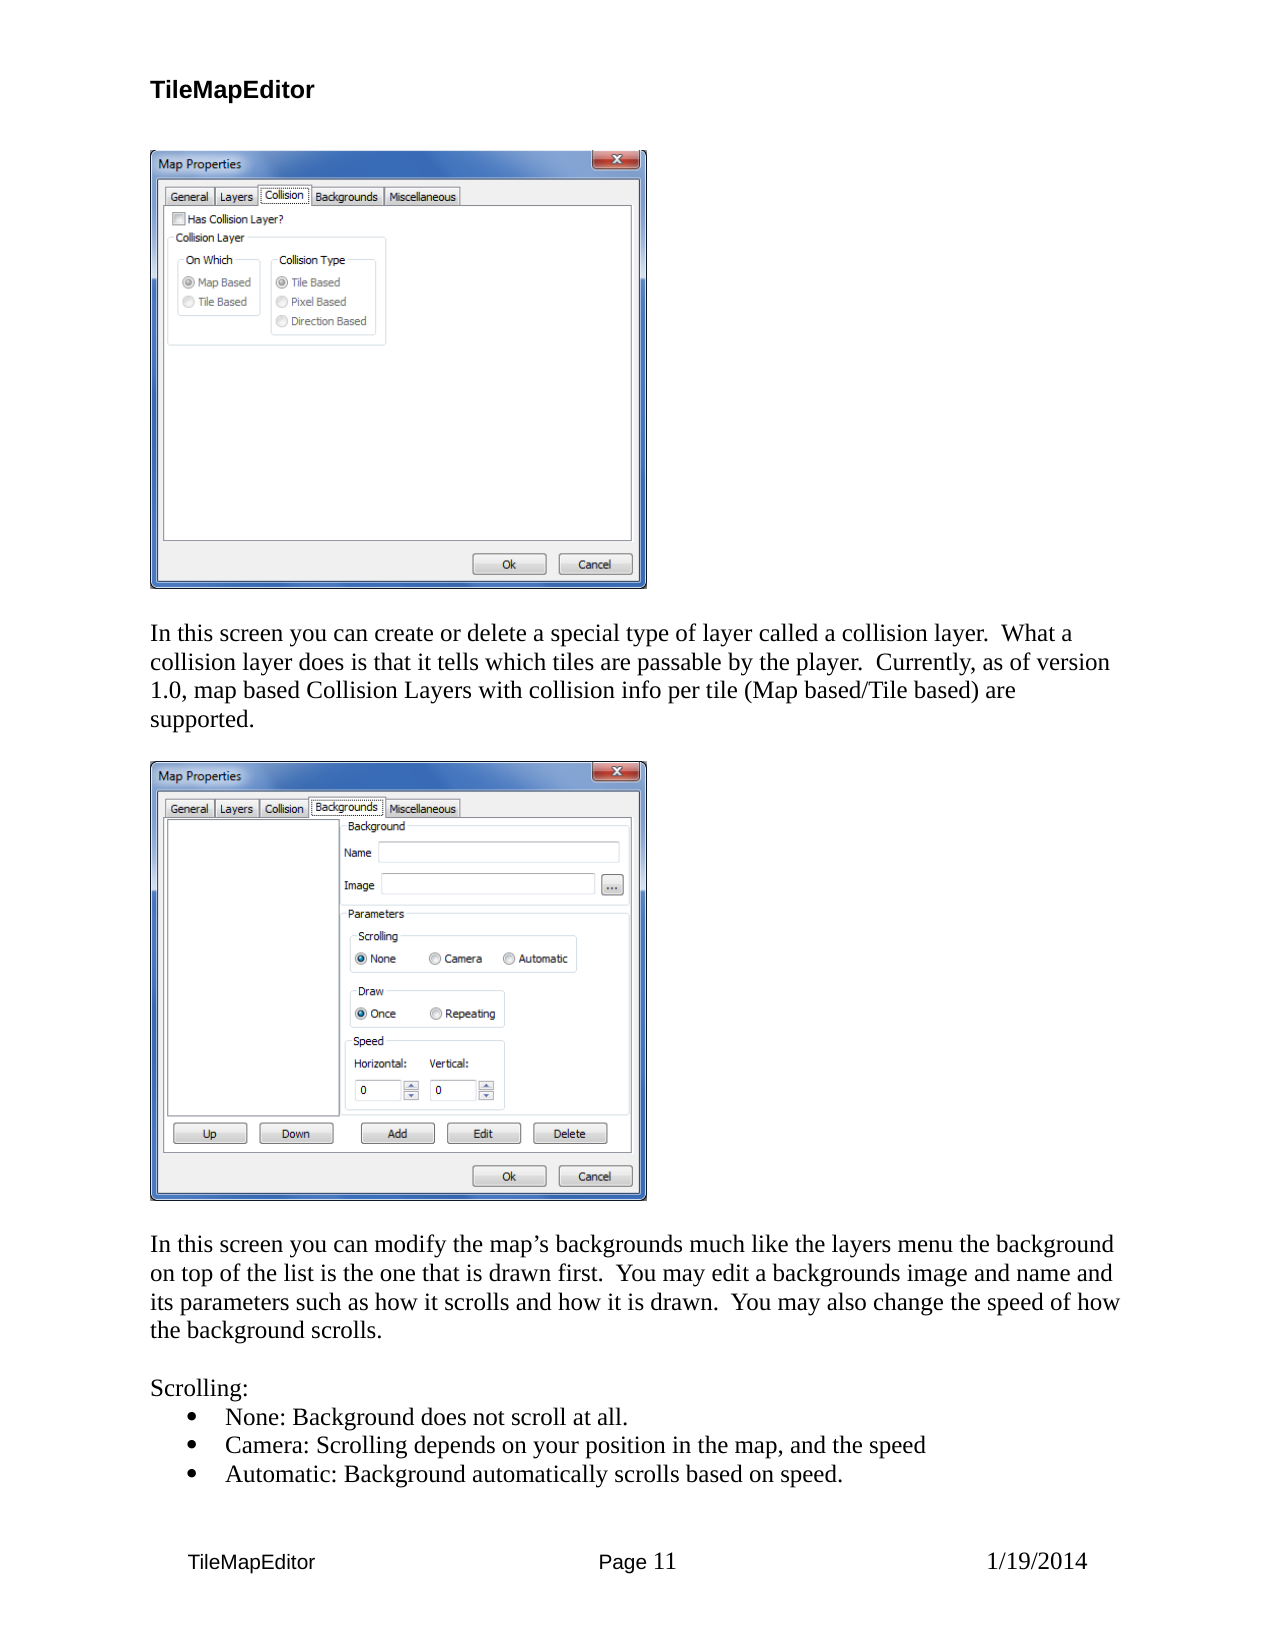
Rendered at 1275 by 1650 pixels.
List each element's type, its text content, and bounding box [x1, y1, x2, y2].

text In this screen you can modify the map’s backgrounds much like the layers menu the background on top of the list is the one that is drawn first. You may edit a backgrounds image and name and its parameters such as how it scrolls and how it is drawn. You may also change the speed of how the background scrolls. [150, 1229, 1125, 1344]
picture [150, 150, 647, 589]
list Automatic: Background automatically scrolls based on speed. [187, 1459, 1125, 1488]
list None: Background does not scroll at all. [187, 1402, 1125, 1431]
text Scrolling: [150, 1373, 1125, 1402]
text In this screen you can create or delete a special type of layer called a collision layer. What a collision layer does is that it tells which tiles are passable by the player. Currently, as of version 1.0, map based Collision Layers with collision info per tile (Map based/Tile based) are supported. [150, 618, 1125, 733]
picture [150, 761, 647, 1201]
list Camera: Scrolling depends on your position in the map, and the speed [187, 1431, 1125, 1459]
